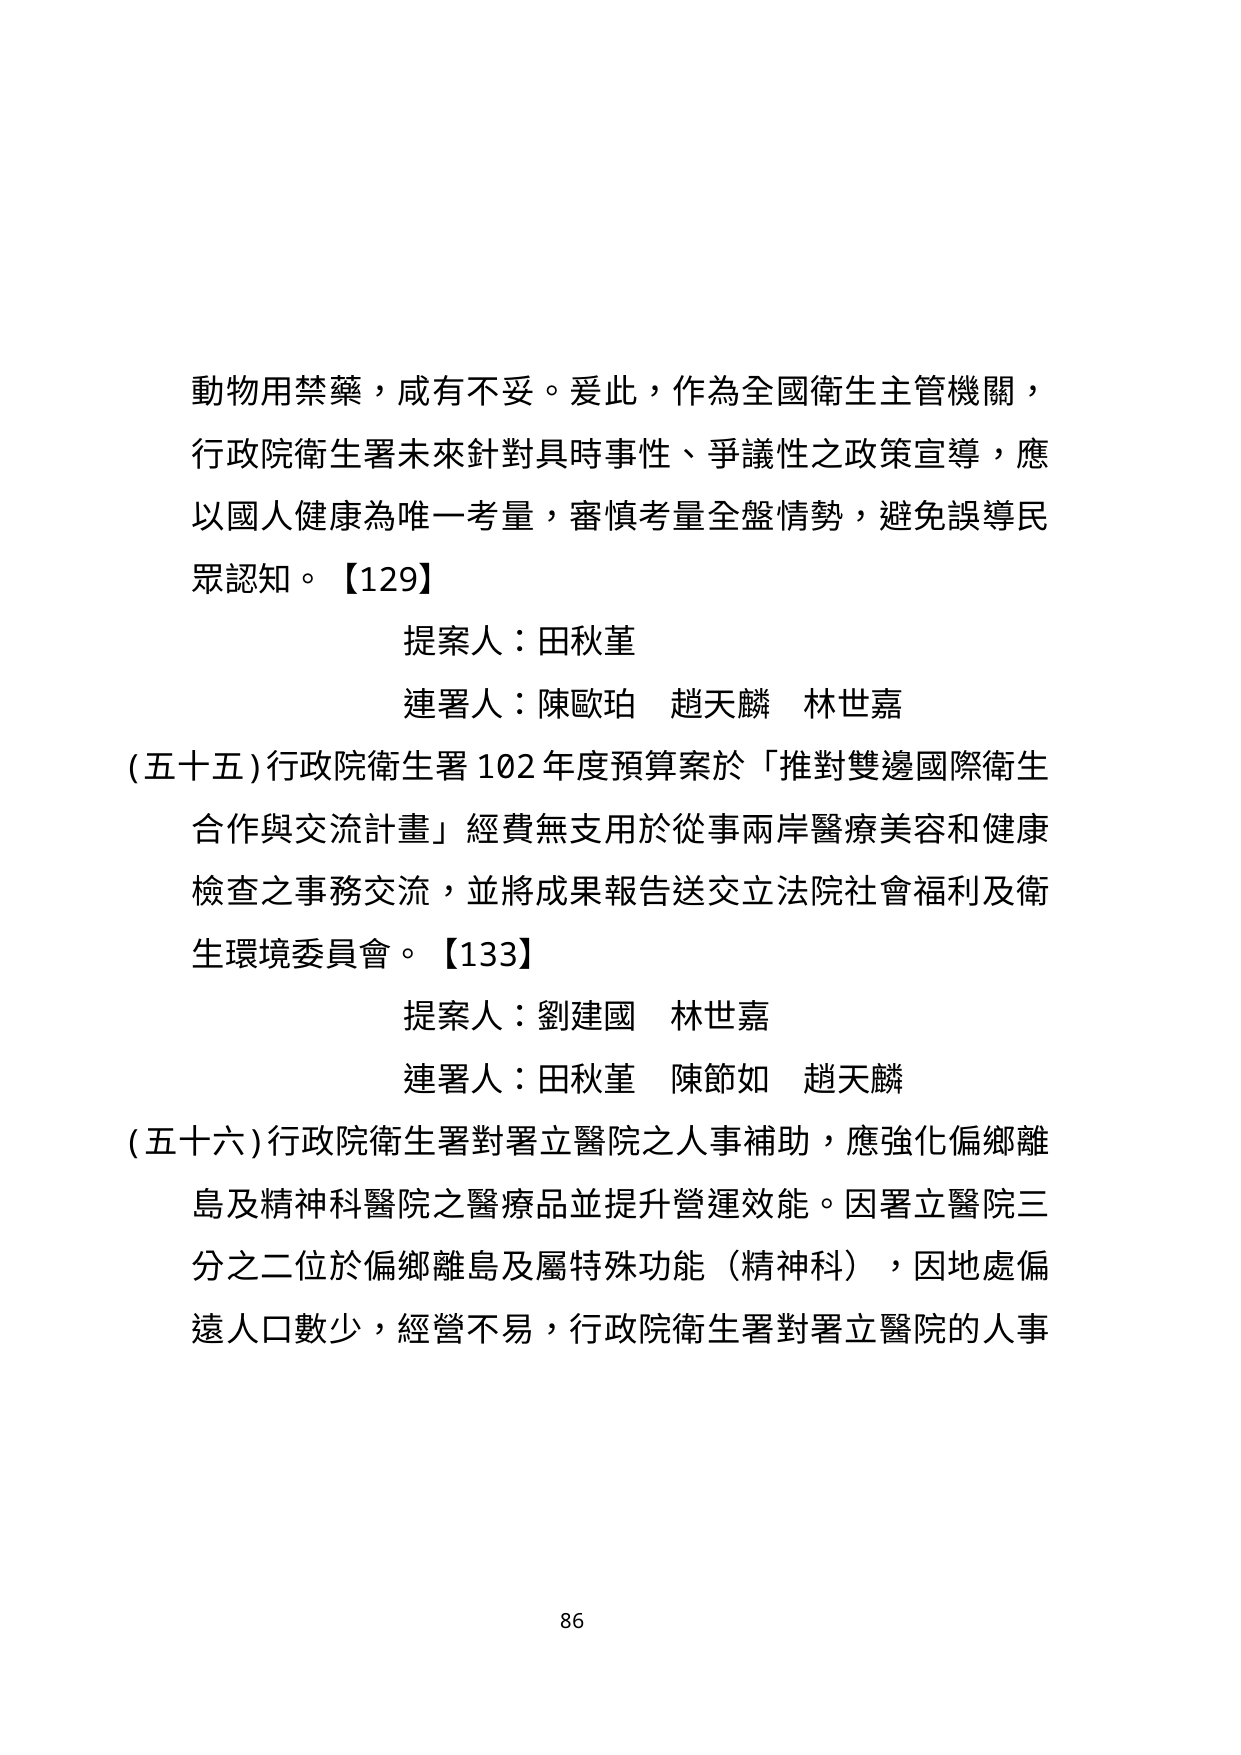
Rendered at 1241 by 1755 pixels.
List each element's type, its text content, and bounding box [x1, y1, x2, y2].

text (五十五)行政院衛生署102年度預算案於「推對雙邊國際衛生合作與交流計畫」經費無支用於從事兩岸醫療美容和健康檢查之事務交流，並將成果報告送交立法院社會福利及衛生環境委員會。【133】 [123, 722, 1050, 972]
text 動物用禁藥，咸有不妥。爰此，作為全國衛生主管機關，行政院衛生署未來針對具時事性、爭議性之政策宣導，應以國人健康為唯一考量，審慎考量全盤情勢，避免誤導民眾認知。【129】 [123, 347, 1050, 597]
text 提案人：劉建國 林世嘉 [94, 972, 1050, 1035]
text (五十六)行政院衛生署對署立醫院之人事補助，應強化偏鄉離島及精神科醫院之醫療品並提升營運效能。因署立醫院三分之二位於偏鄉離島及屬特殊功能（精神科），因地處偏遠人口數少，經營不易，行政院衛生署對署立醫院的人事 [123, 1097, 1050, 1347]
text 提案人：田秋堇 [94, 597, 1050, 660]
text 連署人：陳歐珀 趙天麟 林世嘉 [94, 660, 1050, 722]
text 連署人：田秋堇 陳節如 趙天麟 [94, 1035, 1050, 1097]
